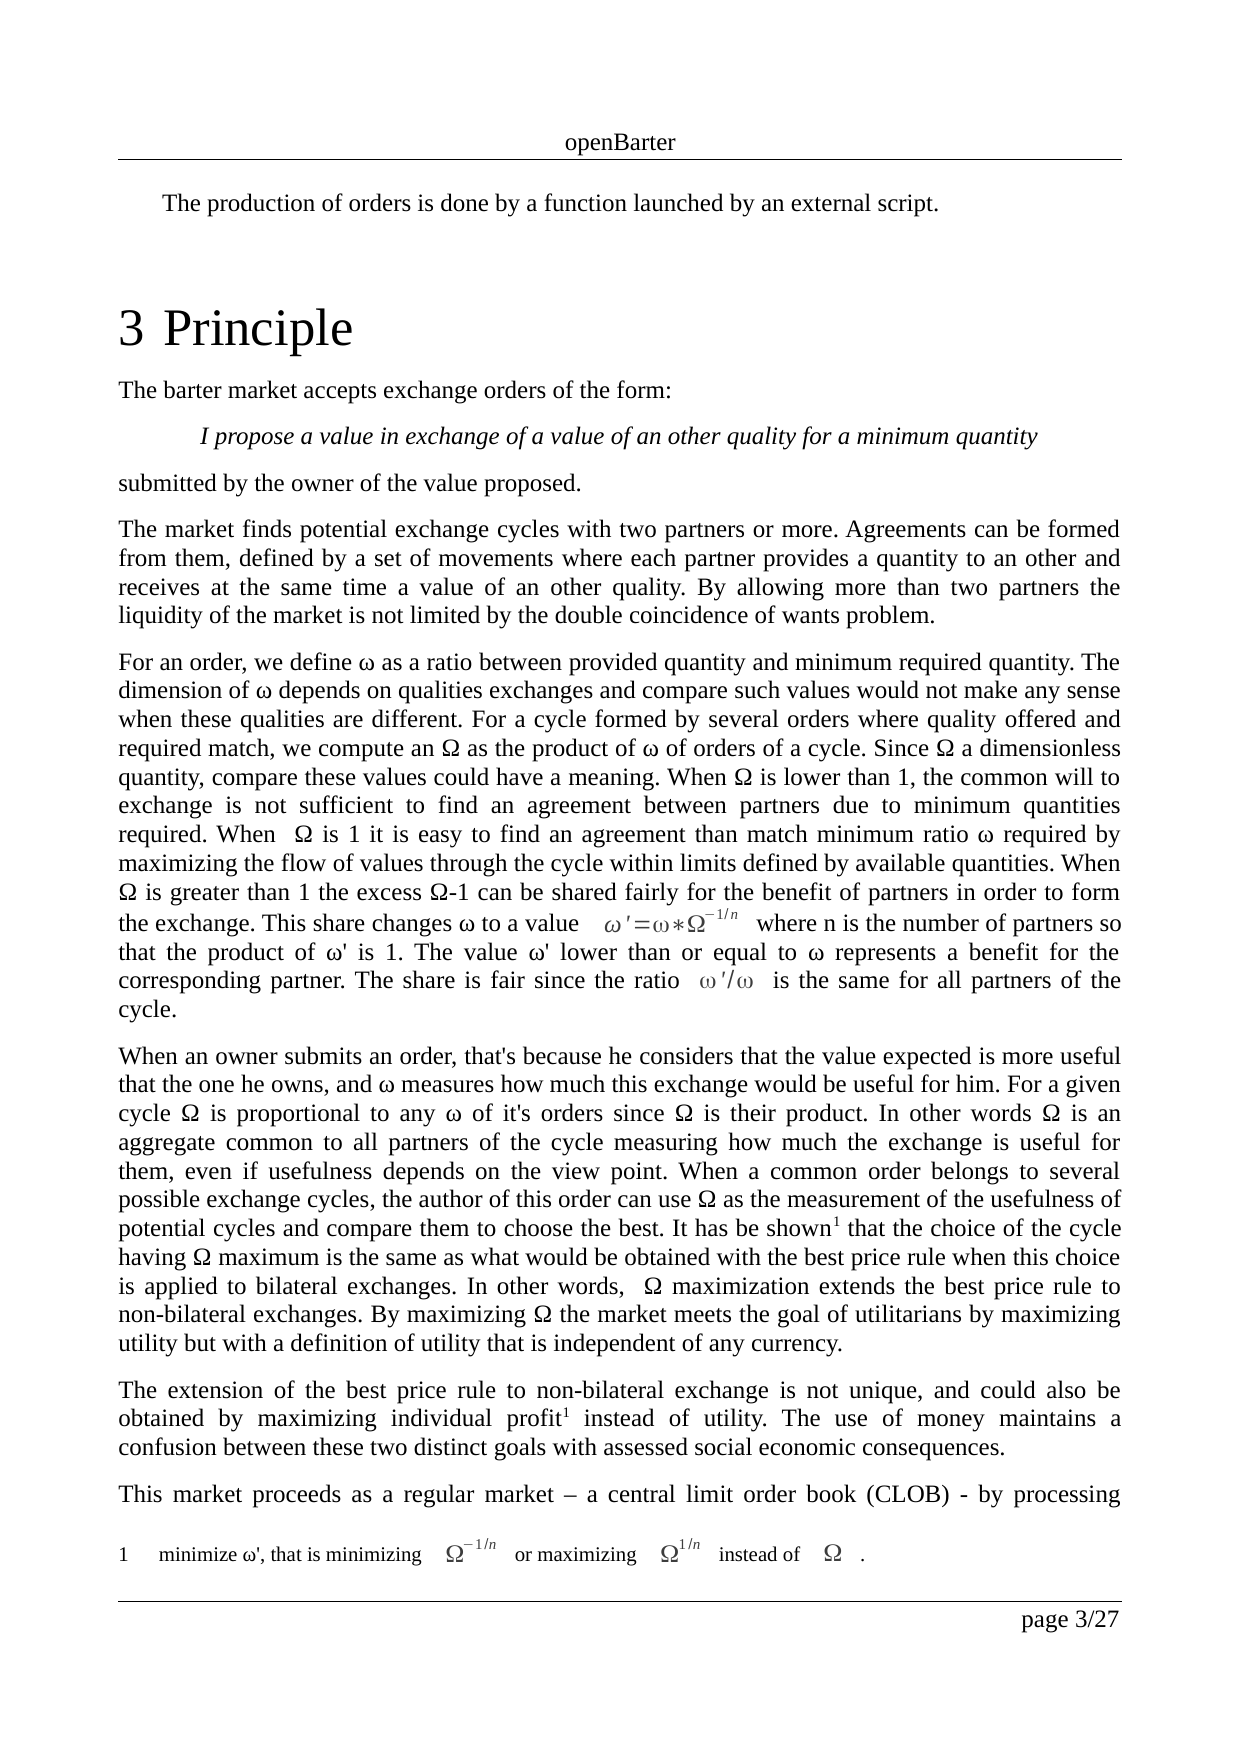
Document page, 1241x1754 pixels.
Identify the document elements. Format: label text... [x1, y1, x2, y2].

subtitle Principle [118, 296, 1122, 356]
text The production of orders is done by a function launched by an external script. [118, 188, 1122, 217]
text The barter market accepts exchange orders of the form: [118, 375, 1122, 403]
text When an owner submits an order, that's because he considers that the value expected is more useful that the one he owns, and ω measures how much this exchange would be useful for him. For a given cycle Ω is proportional to any ω of it's orders since Ω is their product. In other words Ω is an aggregate common to all partners of the cycle measuring how much the exchange is useful for them, even if usefulness depends on the view point. When a common order belongs to several possible exchange cycles, the author of this order can use Ω as the measurement of the usefulness of potential cycles and compare them to choose the best. It has be shown1 that the choice of the cycle having Ω maximum is the same as what would be obtained with the best price rule when this choice is applied to bilateral exchanges. In other words, Ω maximization extends the best price rule to non-bilateral exchanges. By maximizing Ω the market meets the goal of utilitarians by maximizing utility but with a definition of utility that is independent of any currency. [118, 1041, 1122, 1357]
text I propose a value in exchange of a value of an other quality for a minimum quantity [118, 421, 1122, 450]
text The extension of the best price rule to non-bilateral exchange is not unique, and could also be obtained by maximizing individual profit instead of utility. The use of money maintains a confusion between these two distinct goals with assessed social economic consequences. [118, 1375, 1122, 1461]
text For an order, we define ω as a ratio between provided quantity and minimum required quantity. The dimension of ω depends on qualities exchanges and compare such values would not make any sense when these qualities are different. For a cycle formed by several orders where quality offered and required match, we compute an Ω as the product of ω of orders of a cycle. Since Ω a dimensionless quantity, compare these values could have a meaning. When Ω is lower than 1, the common will to exchange is not sufficient to find an agreement between partners due to minimum quantities required. When Ω is 1 it is easy to find an agreement than match minimum ratio ω required by maximizing the flow of values through the cycle within limits defined by available quantities. When Ω is greater than 1 the excess Ω-1 can be shared fairly for the benefit of partners in order to form the exchange. This share changes ω to a value where n is the number of partners so that the product of ω' is 1. The value ω' lower than or equal to ω represents a benefit for the corresponding partner. The share is fair since the ratiois the same for all partners of the cycle. [118, 647, 1122, 1023]
text The market finds potential exchange cycles with two partners or more. Agreements can be formed from them, defined by a set of movements where each partner provides a quantity to an other and receives at the same time a value of an other quality. By allowing more than two partners the liquidity of the market is not limited by the double coincidence of wants problem. [118, 514, 1122, 629]
text minimize ω', that is minimizing or maximizing instead of . [118, 1535, 1122, 1566]
text submitted by the owner of the value proposed. [118, 468, 1122, 496]
text This market proceeds as a regular market – a central limit order book (CLOB) - by processing [118, 1479, 1122, 1507]
